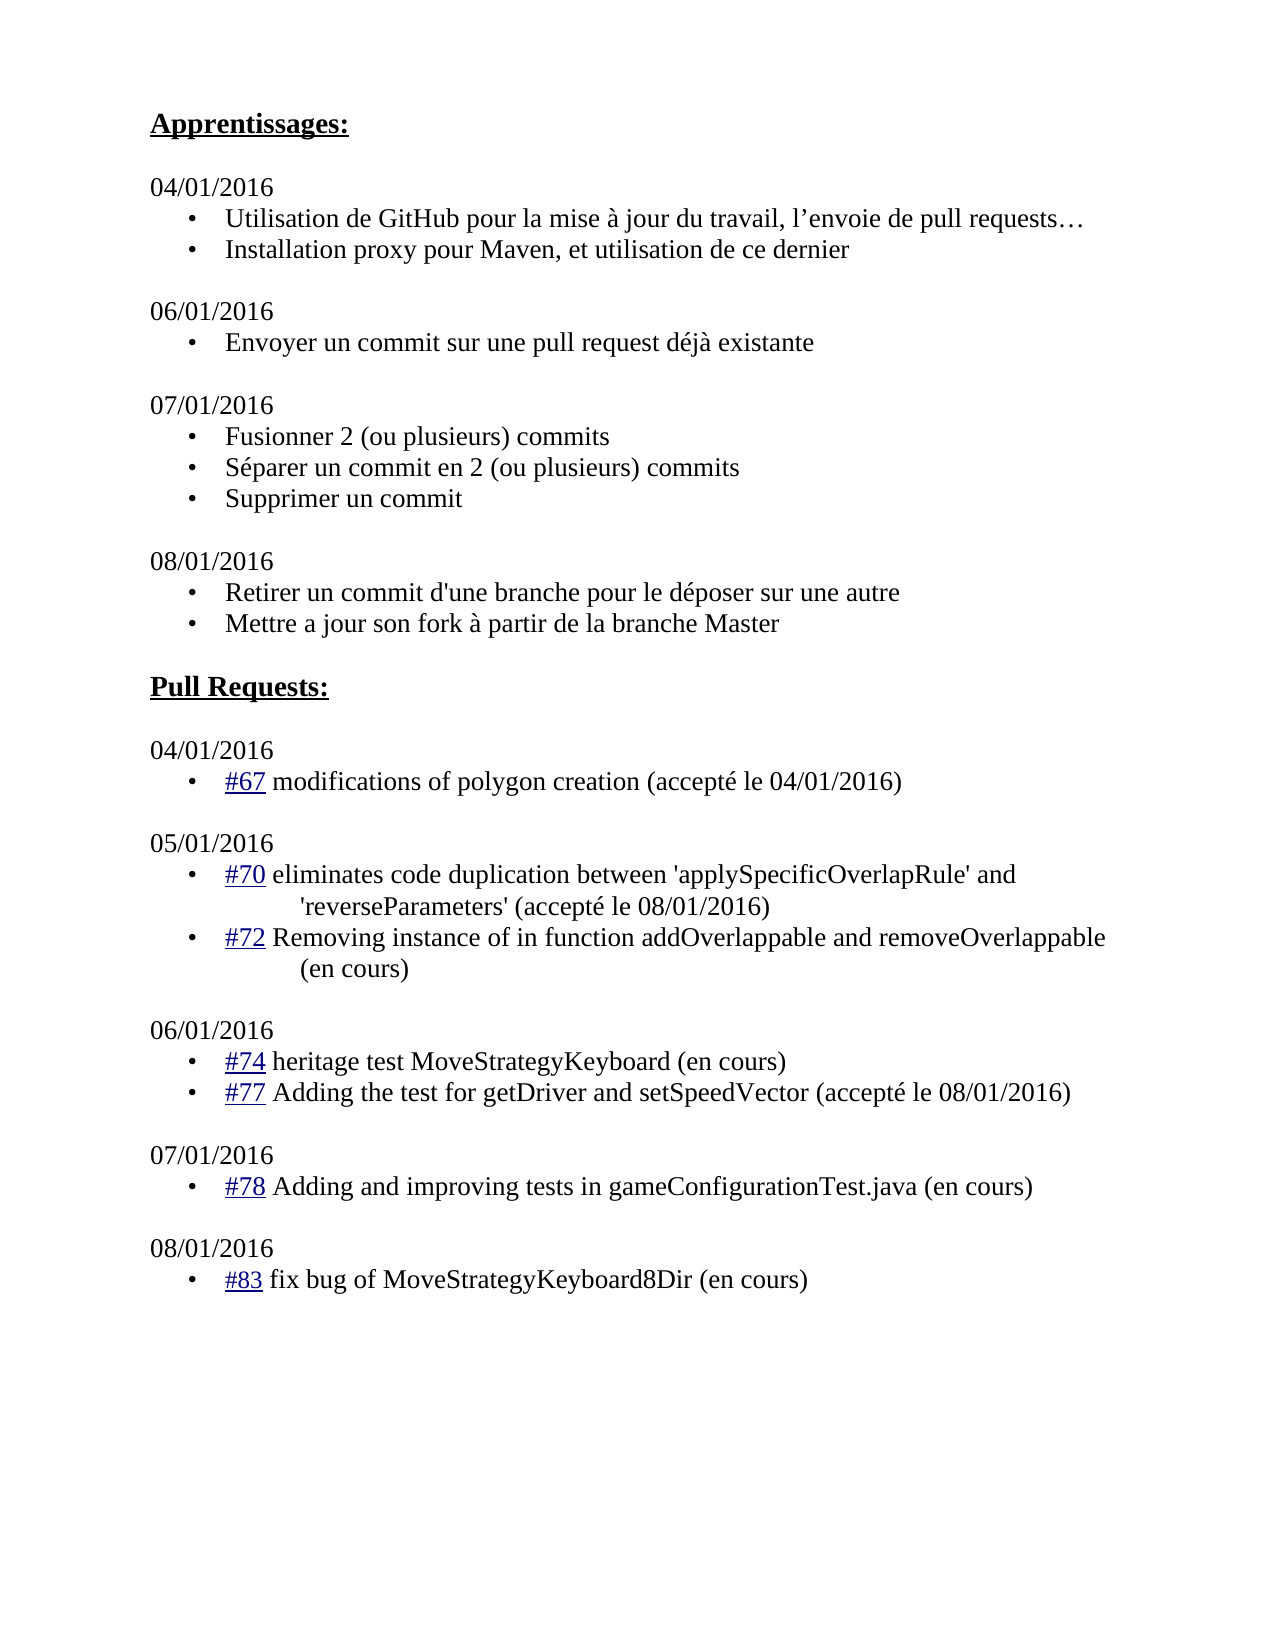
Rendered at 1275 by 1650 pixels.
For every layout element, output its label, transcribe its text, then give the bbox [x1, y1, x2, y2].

text 04/01/2016 [150, 171, 1125, 202]
list #83 fix bug of MoveStrategyKeyboard8Dir (en cours) [187, 1263, 1125, 1294]
list Fusionner 2 (ou plusieurs) commits [187, 420, 1125, 451]
text 06/01/2016 [150, 295, 1125, 327]
text 04/01/2016 [150, 734, 1125, 765]
text 06/01/2016 [150, 1014, 1125, 1045]
list #74 heritage test MoveStrategyKeyboard (en cours) [187, 1045, 1125, 1076]
list Mettre a jour son fork à partir de la branche Master [187, 607, 1125, 638]
text 08/01/2016 [150, 544, 1125, 576]
list Séparer un commit en 2 (ou plusieurs) commits [187, 451, 1125, 482]
list Installation proxy pour Maven, et utilisation de ce dernier [187, 233, 1125, 264]
list #72 Removing instance of in function addOverlappable and removeOverlappable (en cours) [187, 921, 1125, 983]
list #78 Adding and improving tests in gameConfigurationTest.java (en cours) [187, 1170, 1125, 1201]
text 08/01/2016 [150, 1232, 1125, 1263]
text Pull Requests: [150, 669, 1125, 703]
text 05/01/2016 [150, 827, 1125, 858]
list Utilisation de GitHub pour la mise à jour du travail, l’envoie de pull requests… [187, 202, 1125, 233]
list #70 eliminates code duplication between 'applySpecificOverlapRule' and 'reverseParameters' (accepté le 08/01/2016) [187, 858, 1125, 921]
text Apprentissages: [150, 106, 1125, 140]
list Envoyer un commit sur une pull request déjà existante [187, 327, 1125, 358]
list Supprimer un commit [187, 482, 1125, 513]
list Retirer un commit d'une branche pour le déposer sur une autre [187, 576, 1125, 607]
text 07/01/2016 [150, 1139, 1125, 1170]
list #77 Adding the test for getDriver and setSpeedVector (accepté le 08/01/2016) [187, 1076, 1125, 1108]
text 07/01/2016 [150, 389, 1125, 420]
list #67 modifications of polygon creation (accepté le 04/01/2016) [187, 765, 1125, 796]
